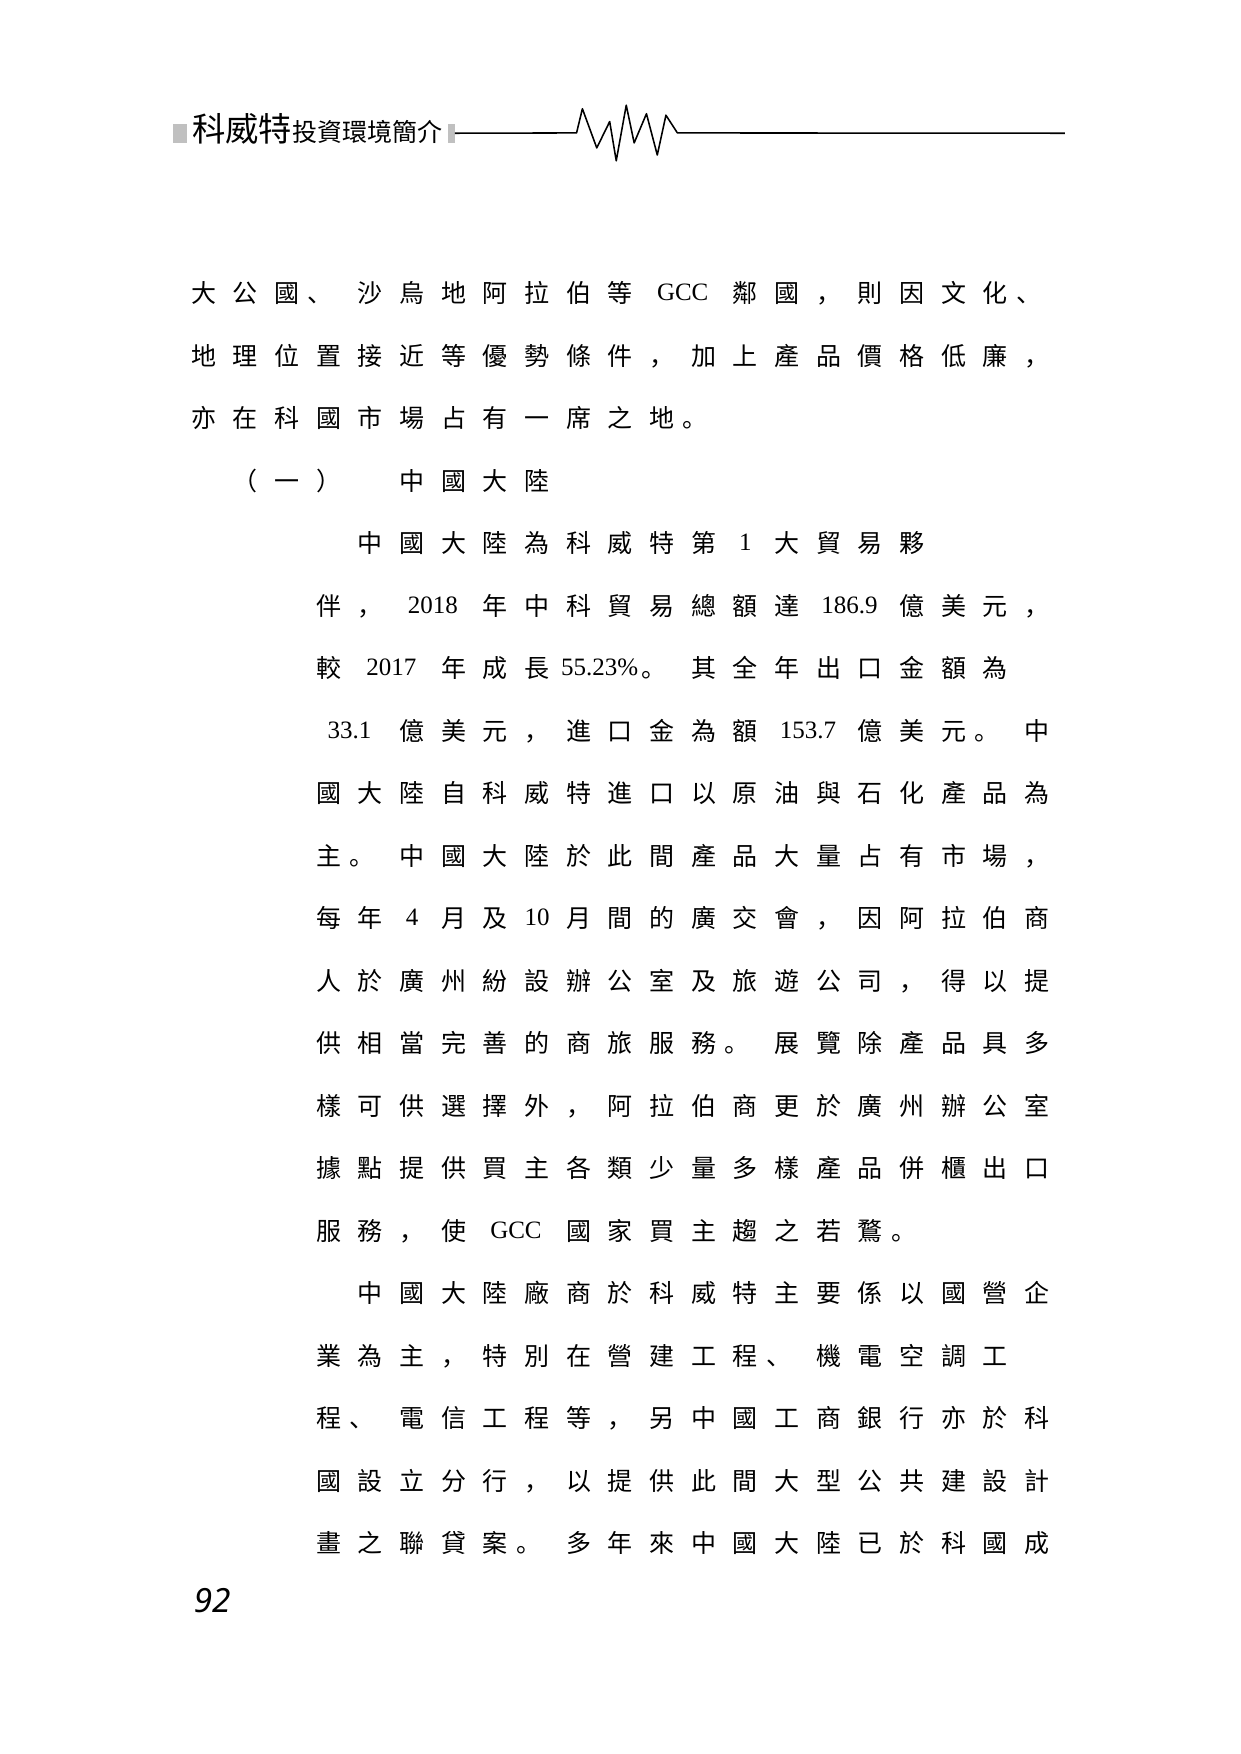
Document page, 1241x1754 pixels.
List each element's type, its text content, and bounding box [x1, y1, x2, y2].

text （一） 中國大陸 [207, 438, 1058, 500]
text 大公國、沙烏地阿拉伯等GCC鄰國，則因文化、地理位置接近等優勢條件，加上產品價格低廉，亦在科國市場占有一席之地。 [183, 250, 1058, 438]
text 中國大陸廠商於科威特主要係以國營企業為主，特別在營建工程、機電空調工程、電信工程等，另中國工商銀行亦於科國設立分行，以提供此間大型公共建設計畫之聯貸案。多年來中國大陸已於科國成 [281, 1250, 1058, 1563]
text 中國大陸為科威特第1大貿易夥伴，2018年中科貿易總額達186.9億美元，較2017年成長55.23%。其全年出口金額為33.1億美元，進口金為額153.7億美元。中國大陸自科威特進口以原油與石化產品為主。中國大陸於此間產品大量占有市場，每年4月及10月間的廣交會，因阿拉伯商人於廣州紛設辦公室及旅遊公司，得以提供相當完善的商旅服務。展覽除產品具多樣可供選擇外，阿拉伯商更於廣州辦公室據點提供買主各類少量多樣產品併櫃出口服務，使GCC國家買主趨之若鶩。 [281, 500, 1058, 1250]
